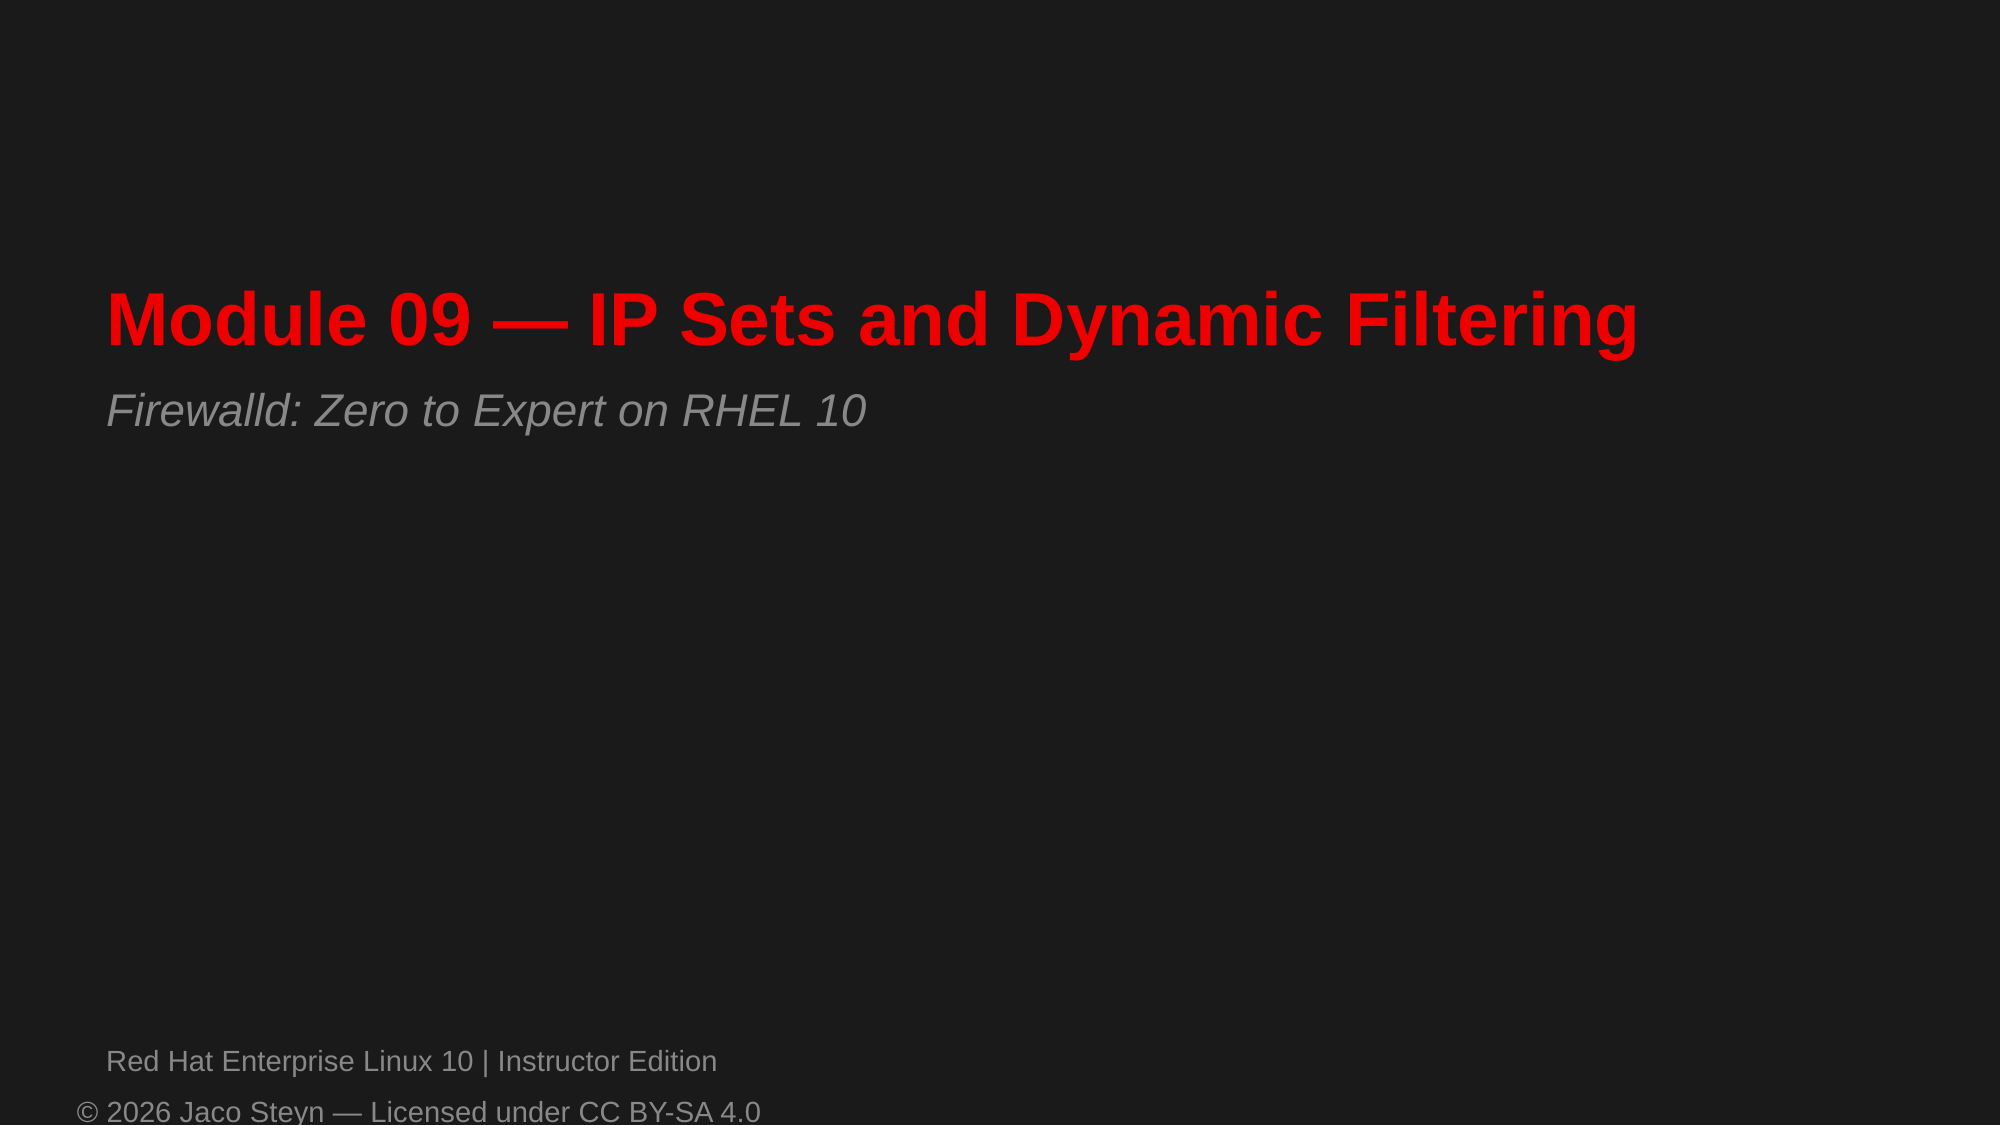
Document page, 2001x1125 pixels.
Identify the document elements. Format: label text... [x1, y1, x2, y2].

text_box Module 09 — IP Sets and Dynamic Filtering Firewalld: Zero to Expert on RHEL 10 [88, 265, 1912, 562]
text_box © 2026 Jaco Steyn — Licensed under CC BY-SA 4.0 [59, 1083, 1942, 1120]
text_box Red Hat Enterprise Linux 10 | Instructor Edition [88, 1033, 1912, 1075]
